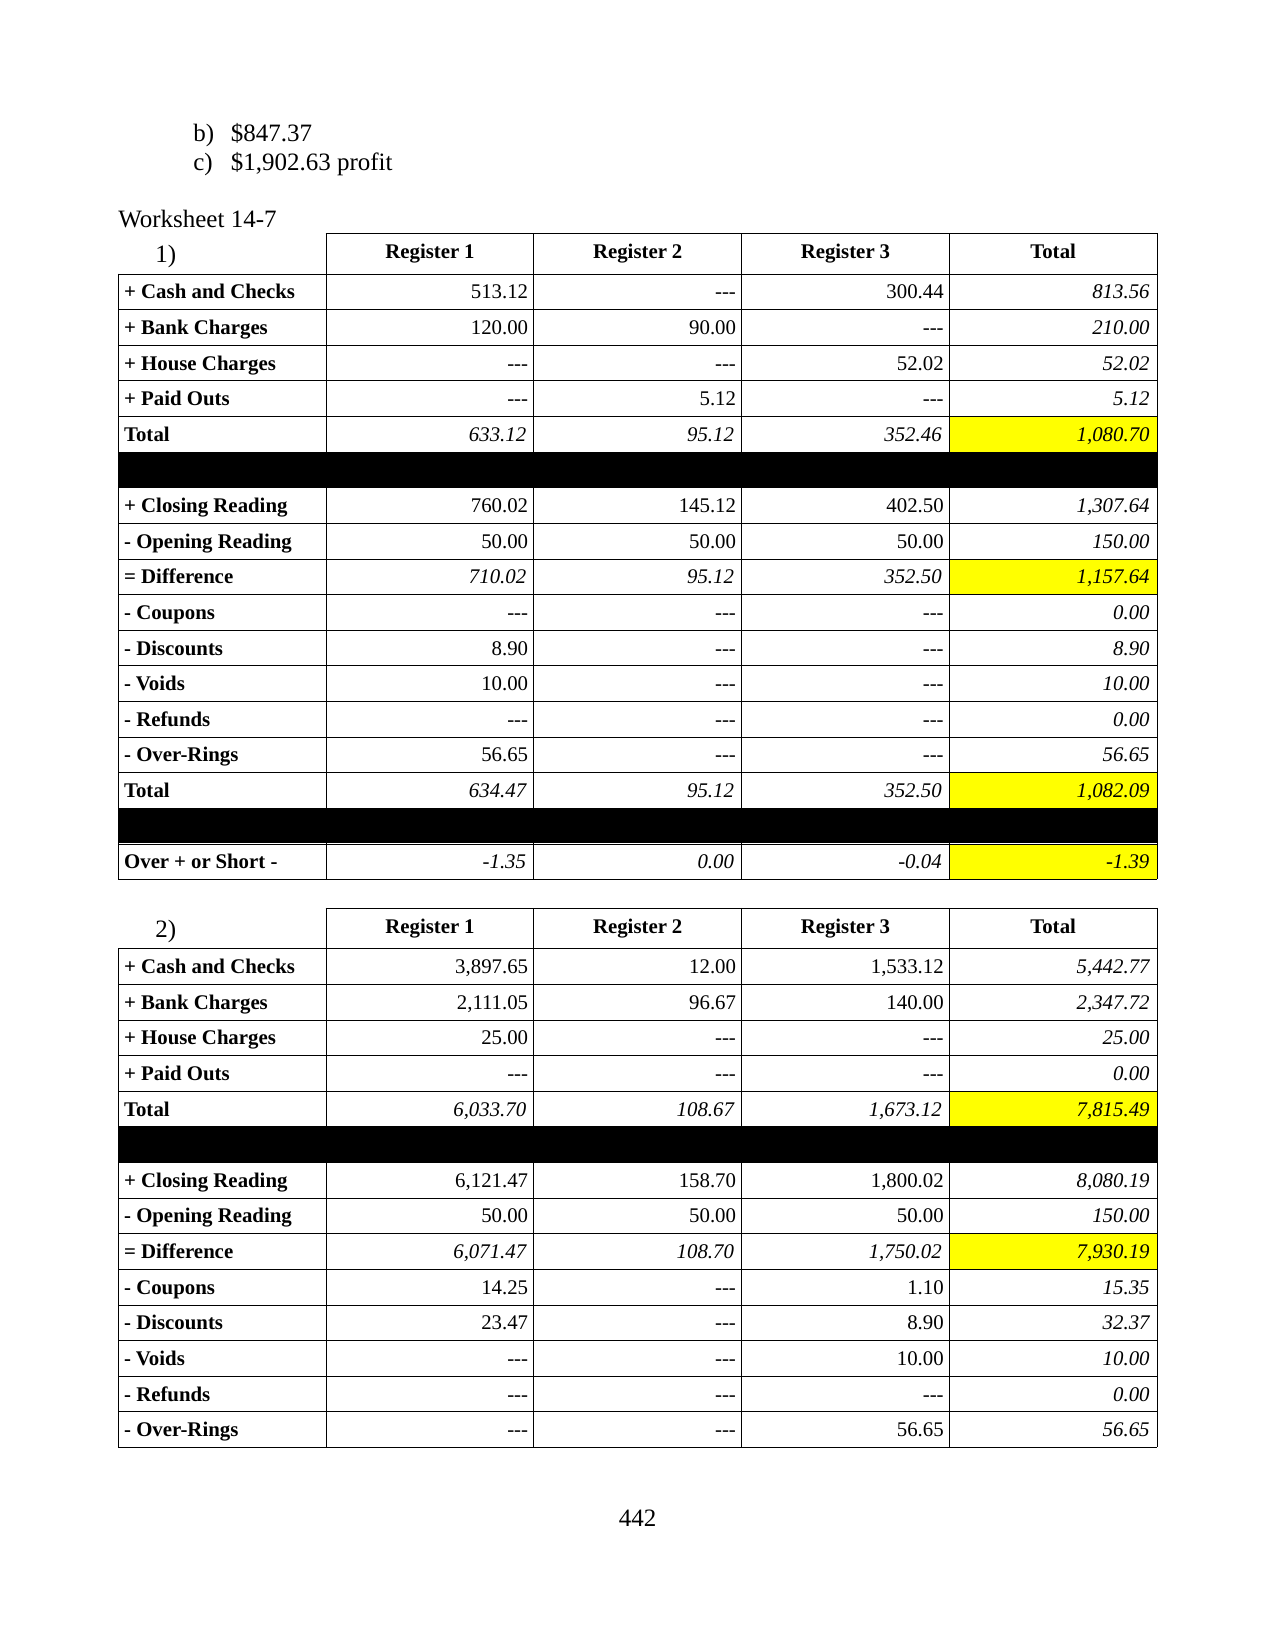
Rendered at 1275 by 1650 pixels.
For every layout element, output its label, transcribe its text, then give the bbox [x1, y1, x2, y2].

table_cell 32.37 [950, 1306, 1157, 1340]
table_cell --- [327, 346, 533, 380]
table_cell --- [742, 1377, 949, 1411]
table_cell 352.46 [742, 417, 949, 452]
table_cell 1,750.02 [742, 1234, 949, 1269]
table_cell 150.00 [950, 1199, 1157, 1233]
table_cell + House Charges [119, 346, 326, 380]
table_cell --- [534, 1270, 741, 1304]
table_cell --- [534, 1341, 741, 1376]
table_cell 1.10 [742, 1270, 949, 1304]
table_cell + House Charges [119, 1021, 326, 1055]
table_cell 10.00 [742, 1341, 949, 1376]
table_cell [742, 1127, 949, 1162]
table_cell 5,442.77 [950, 949, 1157, 984]
table_cell 50.00 [742, 524, 949, 558]
table_cell - Refunds [119, 1377, 326, 1411]
table_cell - Discounts [119, 631, 326, 665]
table_cell - Over-Rings [119, 1412, 326, 1447]
table_cell 6,071.47 [327, 1234, 533, 1269]
table_cell 0.00 [950, 702, 1157, 737]
table_header Register 2 [534, 909, 741, 948]
table_cell -0.04 [742, 845, 949, 879]
table_cell + Closing Reading [119, 488, 326, 523]
table_cell --- [534, 1377, 741, 1411]
table_cell 8.90 [742, 1306, 949, 1340]
table_cell 50.00 [534, 524, 741, 558]
table_cell 210.00 [950, 310, 1157, 345]
table_cell 15.35 [950, 1270, 1157, 1304]
table_cell --- [534, 702, 741, 737]
table_cell 12.00 [534, 949, 741, 984]
table_cell [327, 453, 533, 487]
table_cell 150.00 [950, 524, 1157, 558]
table_cell Total [119, 417, 326, 452]
table_cell 352.50 [742, 773, 949, 808]
table_cell 7,815.49 [950, 1092, 1157, 1126]
table_cell 2,111.05 [327, 985, 533, 1019]
table_cell Total [119, 773, 326, 808]
table_cell [950, 809, 1157, 843]
table_cell --- [327, 381, 533, 416]
table_cell 14.25 [327, 1270, 533, 1304]
table_header Register 2 [534, 234, 741, 273]
table_cell --- [742, 1056, 949, 1091]
table_cell 56.65 [950, 1412, 1157, 1447]
table_cell 50.00 [327, 524, 533, 558]
table_cell 8,080.19 [950, 1163, 1157, 1198]
table_cell 8.90 [950, 631, 1157, 665]
table_cell [534, 809, 741, 843]
table_cell + Cash and Checks [119, 949, 326, 984]
table_cell 10.00 [950, 666, 1157, 701]
list $847.37 [193, 118, 1157, 147]
table_cell [534, 453, 741, 487]
table_cell Over + or Short - [119, 845, 326, 879]
table_cell 2,347.72 [950, 985, 1157, 1019]
table_cell 6,121.47 [327, 1163, 533, 1198]
table_cell --- [534, 275, 741, 309]
table_cell --- [534, 666, 741, 701]
table_cell 0.00 [534, 845, 741, 879]
table_cell 813.56 [950, 275, 1157, 309]
table_cell 352.50 [742, 560, 949, 594]
table_cell - Coupons [119, 595, 326, 630]
table_cell [950, 453, 1157, 487]
table_cell + Paid Outs [119, 381, 326, 416]
table_cell 108.67 [534, 1092, 741, 1126]
table_cell [327, 809, 533, 843]
table_cell [327, 1127, 533, 1162]
list $1,902.63 profit [193, 147, 1157, 176]
table_header Total [950, 909, 1157, 948]
table_cell --- [327, 1412, 533, 1447]
table_cell = Difference [119, 1234, 326, 1269]
table_cell 634.47 [327, 773, 533, 808]
table_cell 50.00 [327, 1199, 533, 1233]
text Worksheet 14-7 [118, 204, 1157, 233]
table_cell 513.12 [327, 275, 533, 309]
table_cell Total [119, 1092, 326, 1126]
table_cell --- [534, 346, 741, 380]
table_cell -1.35 [327, 845, 533, 879]
table_cell --- [327, 702, 533, 737]
table_header Register 1 [327, 909, 533, 948]
table_cell 90.00 [534, 310, 741, 345]
table_cell --- [327, 595, 533, 630]
table_cell 6,033.70 [327, 1092, 533, 1126]
table_cell 10.00 [327, 666, 533, 701]
table_cell - Voids [119, 1341, 326, 1376]
table_cell --- [742, 381, 949, 416]
table_cell 10.00 [950, 1341, 1157, 1376]
table_cell - Refunds [119, 702, 326, 737]
table_cell 25.00 [950, 1021, 1157, 1055]
table_cell - Coupons [119, 1270, 326, 1304]
table_cell 23.47 [327, 1306, 533, 1340]
table_cell --- [742, 631, 949, 665]
table_cell --- [742, 1021, 949, 1055]
table_cell 1,082.09 [950, 773, 1157, 808]
table_cell 710.02 [327, 560, 533, 594]
table_cell 145.12 [534, 488, 741, 523]
table_cell 158.70 [534, 1163, 741, 1198]
table_cell [119, 809, 326, 843]
table_cell 5.12 [534, 381, 741, 416]
table_cell --- [534, 738, 741, 772]
table_cell 760.02 [327, 488, 533, 523]
table_cell [950, 1127, 1157, 1162]
table_cell --- [327, 1056, 533, 1091]
table_cell + Paid Outs [119, 1056, 326, 1091]
table_cell 1,533.12 [742, 949, 949, 984]
table_cell [742, 453, 949, 487]
table_cell --- [742, 666, 949, 701]
table_cell 120.00 [327, 310, 533, 345]
table_cell [119, 1127, 326, 1162]
table_cell 95.12 [534, 560, 741, 594]
table_cell + Cash and Checks [119, 275, 326, 309]
table_cell 1,157.64 [950, 560, 1157, 594]
table_cell --- [742, 702, 949, 737]
table_cell 0.00 [950, 1377, 1157, 1411]
table_cell 95.12 [534, 773, 741, 808]
table_cell - Opening Reading [119, 524, 326, 558]
table_cell 95.12 [534, 417, 741, 452]
table_cell 1,800.02 [742, 1163, 949, 1198]
table_cell --- [742, 595, 949, 630]
table_cell [534, 1127, 741, 1162]
table_cell 0.00 [950, 1056, 1157, 1091]
table_cell 108.70 [534, 1234, 741, 1269]
table_cell - Opening Reading [119, 1199, 326, 1233]
table_header Register 1 [327, 234, 533, 273]
table_cell --- [742, 738, 949, 772]
table_cell 56.65 [950, 738, 1157, 772]
table_cell [742, 809, 949, 843]
table_cell --- [742, 310, 949, 345]
table_cell = Difference [119, 560, 326, 594]
table_header Register 3 [742, 234, 949, 273]
table_cell + Closing Reading [119, 1163, 326, 1198]
table_cell - Over-Rings [119, 738, 326, 772]
table_cell 402.50 [742, 488, 949, 523]
table_cell 7,930.19 [950, 1234, 1157, 1269]
table_cell - Discounts [119, 1306, 326, 1340]
table_cell --- [534, 595, 741, 630]
table_header Total [950, 234, 1157, 273]
table_cell 1,080.70 [950, 417, 1157, 452]
table_cell 300.44 [742, 275, 949, 309]
table_cell 50.00 [742, 1199, 949, 1233]
table_cell --- [327, 1341, 533, 1376]
table_cell 3,897.65 [327, 949, 533, 984]
table_cell - Voids [119, 666, 326, 701]
table_cell 1,673.12 [742, 1092, 949, 1126]
table_cell --- [534, 1412, 741, 1447]
table_cell 52.02 [950, 346, 1157, 380]
table_cell 1,307.64 [950, 488, 1157, 523]
table_cell -1.39 [950, 845, 1157, 879]
table_cell --- [327, 1377, 533, 1411]
table_cell [119, 453, 326, 487]
table_cell + Bank Charges [119, 310, 326, 345]
table_cell 56.65 [327, 738, 533, 772]
table_cell 633.12 [327, 417, 533, 452]
table_cell --- [534, 1306, 741, 1340]
table_cell --- [534, 1021, 741, 1055]
table_cell 56.65 [742, 1412, 949, 1447]
table_cell 96.67 [534, 985, 741, 1019]
table_cell 8.90 [327, 631, 533, 665]
table_header Register 3 [742, 909, 949, 948]
table_cell 0.00 [950, 595, 1157, 630]
table_cell 25.00 [327, 1021, 533, 1055]
table_cell + Bank Charges [119, 985, 326, 1019]
table_cell --- [534, 631, 741, 665]
table_cell 50.00 [534, 1199, 741, 1233]
table_header 1) [118, 233, 326, 273]
table_cell 5.12 [950, 381, 1157, 416]
table_cell --- [534, 1056, 741, 1091]
table_header 2) [118, 908, 326, 948]
table_cell 52.02 [742, 346, 949, 380]
table_cell 140.00 [742, 985, 949, 1019]
